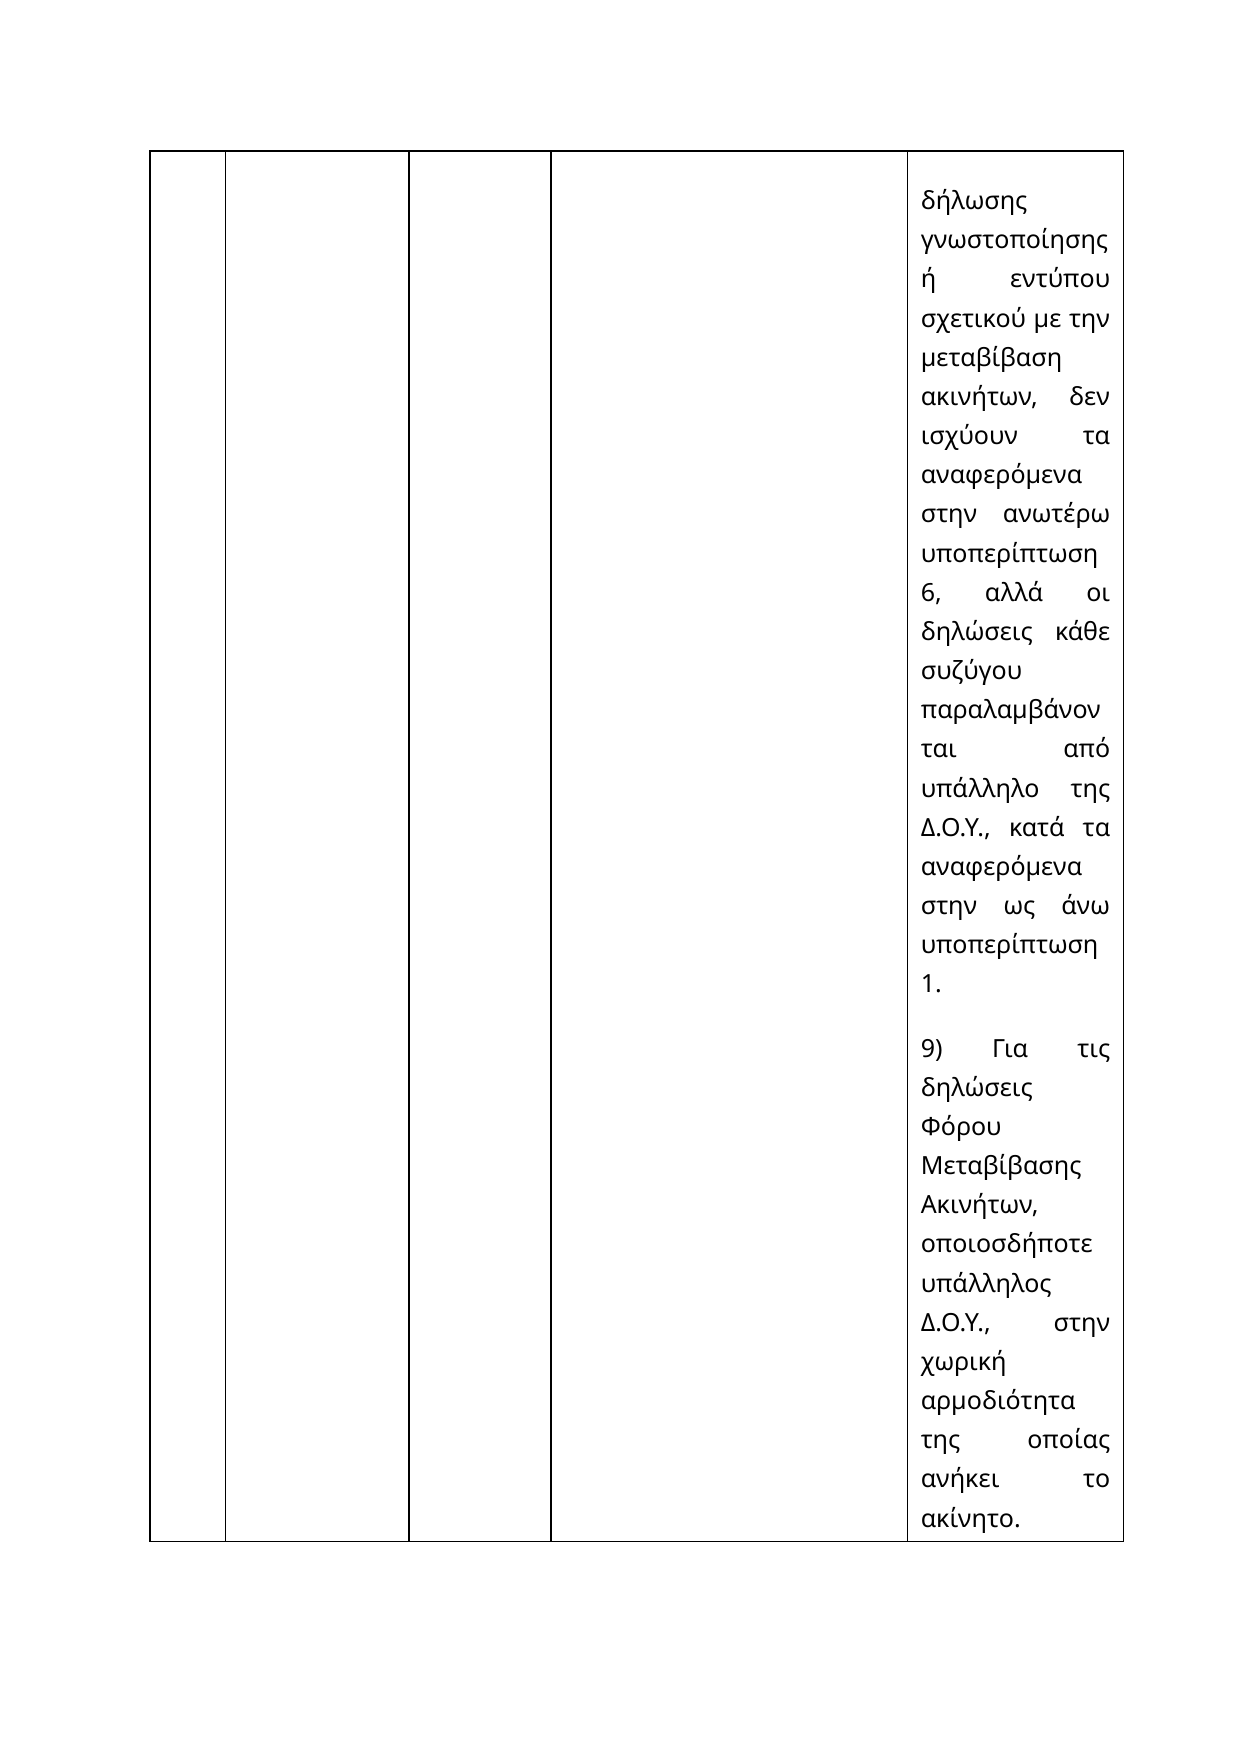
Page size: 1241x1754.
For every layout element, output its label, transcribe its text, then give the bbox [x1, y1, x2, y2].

table_cell δήλωσης γνωστοποίησης ή εντύπου σχετικού με την μεταβίβαση ακινήτων, δεν ισχύουν τα αναφερόμενα στην ανωτέρω υποπερίπτωση 6, αλλά οι δηλώσεις κάθε συζύγου παραλαμβάνονται από υπάλληλο της Δ.Ο.Υ., κατά τα αναφερόμενα στην ως άνω υποπερίπτωση 1. 9) Για τις δηλώσεις Φόρου Μεταβίβασης Ακινήτων, οποιοσδήποτε υπάλληλος Δ.Ο.Υ., στην χωρική αρμοδιότητα της οποίας ανήκει το ακίνητο. [908, 152, 1123, 1541]
table_cell [552, 152, 907, 1541]
table_cell [151, 152, 225, 1541]
table_cell [226, 152, 408, 1541]
table_cell [410, 152, 550, 1541]
